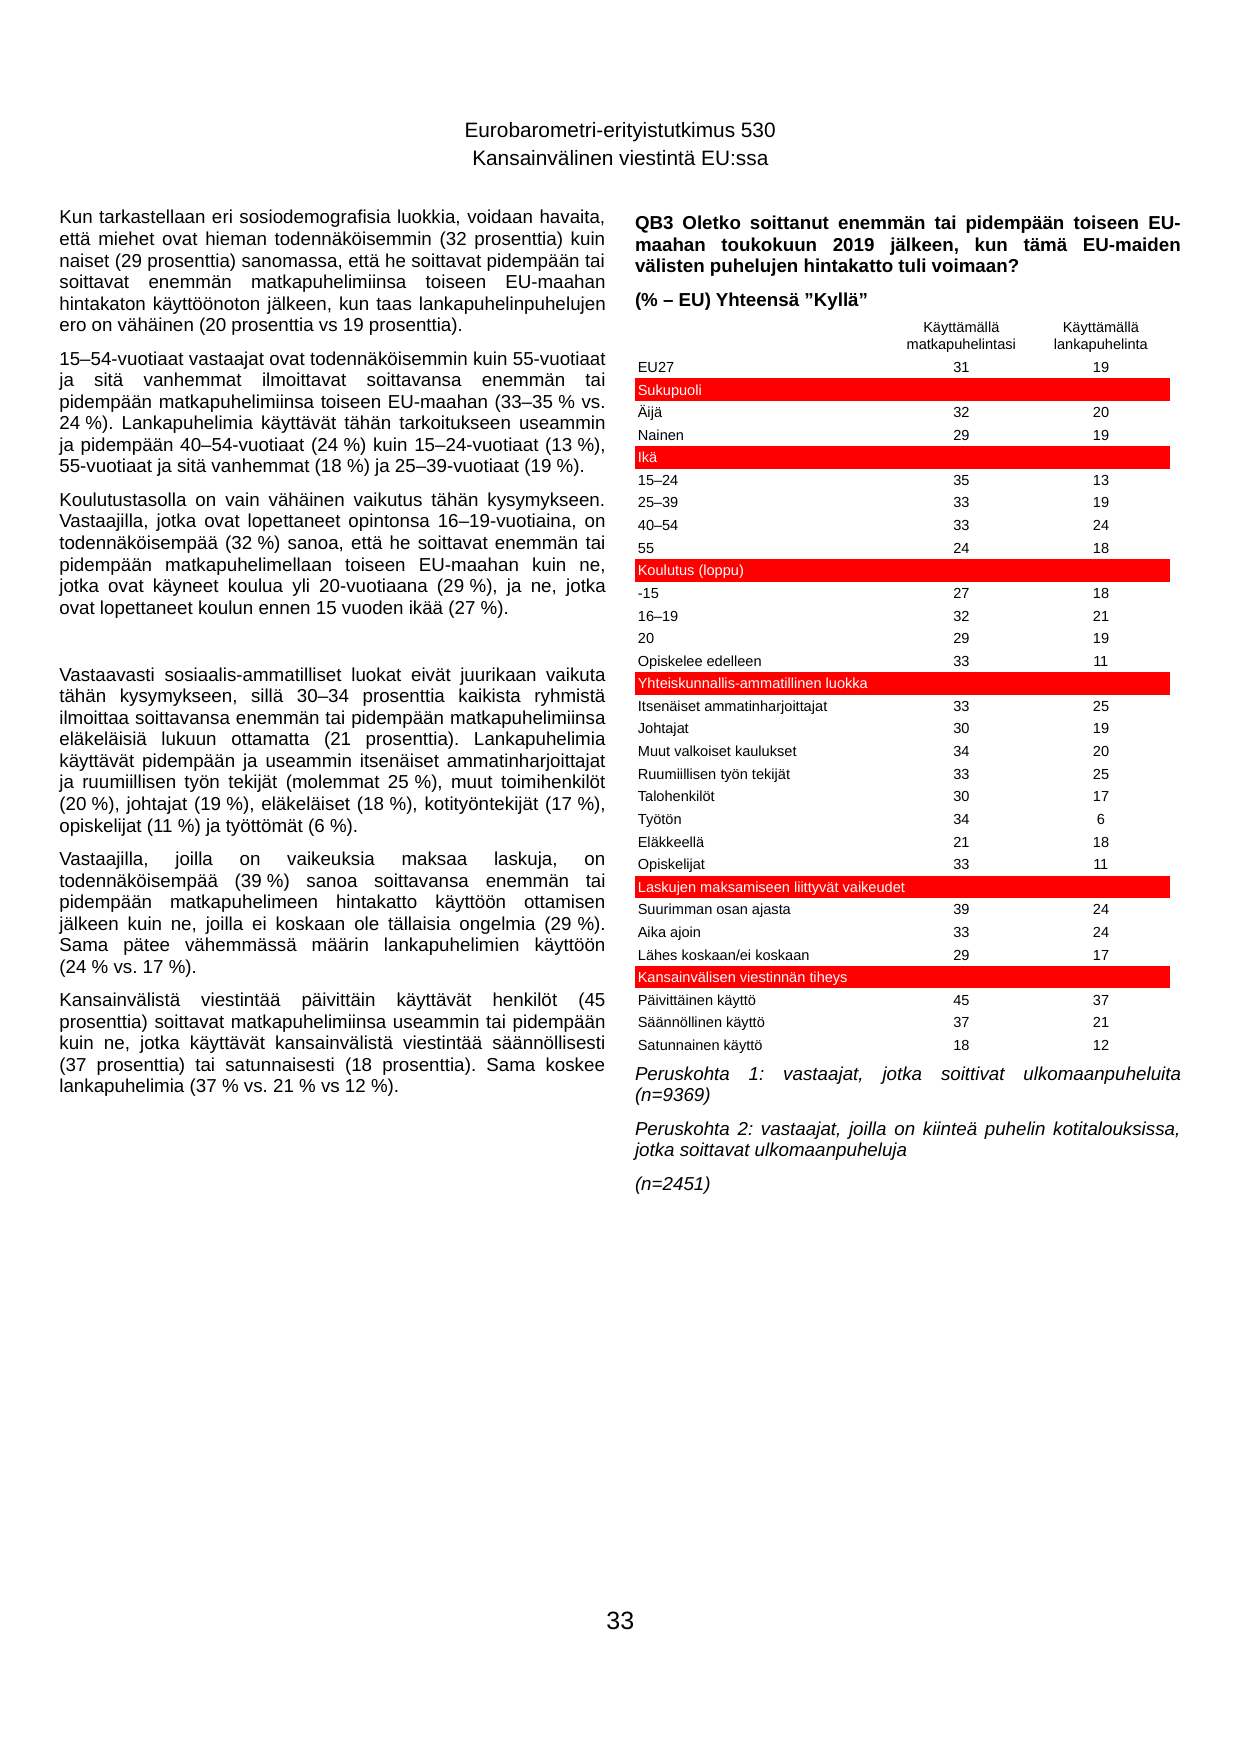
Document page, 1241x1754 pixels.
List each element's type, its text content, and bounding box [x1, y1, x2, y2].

table_cell Päivittäinen käyttö [635, 989, 891, 1011]
table_cell 24 [891, 536, 1031, 559]
table_cell 30 [891, 717, 1031, 740]
table_cell Opiskelee edelleen [635, 650, 891, 672]
table_cell 24 [1031, 921, 1170, 943]
table_cell 18 [1031, 830, 1170, 853]
table_cell [1031, 446, 1170, 469]
table_cell Työtön [635, 808, 891, 830]
table_cell 19 [1031, 356, 1170, 378]
table_cell Sukupuoli [635, 378, 1170, 401]
table_cell 32 [891, 401, 1031, 423]
table_cell Äijä [635, 401, 891, 423]
text Kun tarkastellaan eri sosiodemografisia luokkia, voidaan havaita, että miehet ovat hieman todennäköisemmin (32 prosenttia) kuin naiset (29 prosenttia) sanomassa, että he soittavat pidempään tai soittavat enemmän matkapuhelimiinsa toiseen EU-maahan hintakaton käyttöönoton jälkeen, kun taas lankapuhelinpuhelujen ero on vähäinen (20 prosenttia vs 19 prosenttia). [59, 206, 605, 336]
table_cell 25–39 [635, 491, 891, 514]
table_cell 6 [1031, 808, 1170, 830]
table_cell 33 [891, 763, 1031, 785]
table_cell Säännöllinen käyttö [635, 1011, 891, 1034]
text Vastaajilla, joilla on vaikeuksia maksaa laskuja, on todennäköisempää (39 %) sanoa soittavansa enemmän tai pidempään matkapuhelimeen hintakatto käyttöön ottamisen jälkeen kuin ne, joilla ei koskaan ole tällaisia ongelmia (29 %). Sama pätee vähemmässä määrin lankapuhelimien käyttöön (24 % vs. 17 %). [59, 848, 605, 977]
table_cell 13 [1031, 469, 1170, 491]
table_cell 16–19 [635, 604, 891, 627]
text Peruskohta 1: vastaajat, jotka soittivat ulkomaanpuheluita (n=9369) [635, 1062, 1181, 1105]
table_cell 33 [891, 514, 1031, 536]
table_cell 33 [891, 491, 1031, 514]
text QB3 Oletko soittanut enemmän tai pidempään toiseen EU-maahan toukokuun 2019 jälkeen, kun tämä EU-maiden välisten puhelujen hintakatto tuli voimaan? [635, 212, 1181, 277]
table_cell Aika ajoin [635, 921, 891, 943]
table_cell Kansainvälisen viestinnän tiheys [635, 966, 1170, 988]
table_cell Ikä [635, 446, 891, 469]
table_cell 11 [1031, 853, 1170, 876]
table_header [635, 316, 891, 356]
table_cell 33 [891, 921, 1031, 943]
table_cell 33 [891, 695, 1031, 717]
table_cell 27 [891, 582, 1031, 604]
table_cell Johtajat [635, 717, 891, 740]
table_cell 25 [1031, 695, 1170, 717]
table_cell 18 [891, 1034, 1031, 1056]
table_header Käyttämällä lankapuhelinta [1031, 316, 1170, 356]
table_cell Opiskelijat [635, 853, 891, 876]
table_cell 37 [1031, 989, 1170, 1011]
text Kansainvälistä viestintää päivittäin käyttävät henkilöt (45 prosenttia) soittavat matkapuhelimiinsa useammin tai pidempään kuin ne, jotka käyttävät kansainvälistä viestintää säännöllisesti (37 prosenttia) tai satunnaisesti (18 prosenttia). Sama koskee lankapuhelimia (37 % vs. 21 % vs 12 %). [59, 989, 605, 1097]
table_cell 18 [1031, 536, 1170, 559]
table_cell 29 [891, 424, 1031, 446]
table_cell Ruumiillisen työn tekijät [635, 763, 891, 785]
table_cell 32 [891, 604, 1031, 627]
table_cell 12 [1031, 1034, 1170, 1056]
table_cell 20 [635, 627, 891, 649]
text (n=2451) [635, 1172, 1181, 1194]
table_cell 19 [1031, 627, 1170, 649]
table_cell 34 [891, 740, 1031, 762]
table_cell 18 [1031, 582, 1170, 604]
table_cell 15–24 [635, 469, 891, 491]
table_cell 30 [891, 785, 1031, 808]
table_cell 17 [1031, 943, 1170, 966]
table_cell Lähes koskaan/ei koskaan [635, 943, 891, 966]
table_cell 29 [891, 943, 1031, 966]
table_cell 39 [891, 898, 1031, 921]
table_cell 55 [635, 536, 891, 559]
table_cell [891, 446, 1031, 469]
table_cell 17 [1031, 785, 1170, 808]
table_cell Laskujen maksamiseen liittyvät vaikeudet [635, 876, 1170, 898]
table_cell Eläkkeellä [635, 830, 891, 853]
table_cell 21 [1031, 604, 1170, 627]
table_cell 29 [891, 627, 1031, 649]
table_cell 34 [891, 808, 1031, 830]
table_cell 40–54 [635, 514, 891, 536]
table_cell 31 [891, 356, 1031, 378]
table_cell 21 [891, 830, 1031, 853]
text 15–54-vuotiaat vastaajat ovat todennäköisemmin kuin 55-vuotiaat ja sitä vanhemmat ilmoittavat soittavansa enemmän tai pidempään matkapuhelimiinsa toiseen EU-maahan (33–35 % vs. 24 %). Lankapuhelimia käyttävät tähän tarkoitukseen useammin ja pidempään 40–54-vuotiaat (24 %) kuin 15–24-vuotiaat (13 %), 55-vuotiaat ja sitä vanhemmat (18 %) ja 25–39-vuotiaat (19 %). [59, 347, 605, 477]
table_cell Koulutus (loppu) [635, 559, 1170, 582]
table_cell 45 [891, 989, 1031, 1011]
text (% – EU) Yhteensä ”Kyllä” [635, 289, 1181, 310]
table_cell EU27 [635, 356, 891, 378]
table_cell -15 [635, 582, 891, 604]
table_cell 25 [1031, 763, 1170, 785]
table_cell Nainen [635, 424, 891, 446]
table_cell 19 [1031, 424, 1170, 446]
table_cell 20 [1031, 401, 1170, 423]
table_cell Talohenkilöt [635, 785, 891, 808]
table_cell Satunnainen käyttö [635, 1034, 891, 1056]
text Vastaavasti sosiaalis-ammatilliset luokat eivät juurikaan vaikuta tähän kysymykseen, sillä 30–34 prosenttia kaikista ryhmistä ilmoittaa soittavansa enemmän tai pidempään matkapuhelimiinsa eläkeläisiä lukuun ottamatta (21 prosenttia). Lankapuhelimia käyttävät pidempään ja useammin itsenäiset ammatinharjoittajat ja ruumiillisen työn tekijät (molemmat 25 %), muut toimihenkilöt (20 %), johtajat (19 %), eläkeläiset (18 %), kotityöntekijät (17 %), opiskelijat (11 %) ja työttömät (6 %). [59, 663, 605, 836]
table_cell 24 [1031, 514, 1170, 536]
table_cell 19 [1031, 491, 1170, 514]
table_cell Itsenäiset ammatinharjoittajat [635, 695, 891, 717]
text Koulutustasolla on vain vähäinen vaikutus tähän kysymykseen. Vastaajilla, jotka ovat lopettaneet opintonsa 16–19-vuotiaina, on todennäköisempää (32 %) sanoa, että he soittavat enemmän tai pidempään matkapuhelimellaan toiseen EU-maahan kuin ne, jotka ovat käyneet koulua yli 20-vuotiaana (29 %), ja ne, jotka ovat lopettaneet koulun ennen 15 vuoden ikää (27 %). [59, 489, 605, 618]
table_header Käyttämällä matkapuhelintasi [891, 316, 1031, 356]
text Peruskohta 2: vastaajat, joilla on kiinteä puhelin kotitalouksissa, jotka soittavat ulkomaanpuheluja [635, 1117, 1181, 1160]
table_cell 21 [1031, 1011, 1170, 1034]
table_cell 33 [891, 853, 1031, 876]
table_cell Muut valkoiset kaulukset [635, 740, 891, 762]
table_cell 24 [1031, 898, 1170, 921]
table_cell 37 [891, 1011, 1031, 1034]
table_cell 35 [891, 469, 1031, 491]
table_cell 33 [891, 650, 1031, 672]
table_cell Yhteiskunnallis-ammatillinen luokka [635, 672, 1170, 695]
table_cell 11 [1031, 650, 1170, 672]
table_cell Suurimman osan ajasta [635, 898, 891, 921]
table_cell 20 [1031, 740, 1170, 762]
table_cell 19 [1031, 717, 1170, 740]
